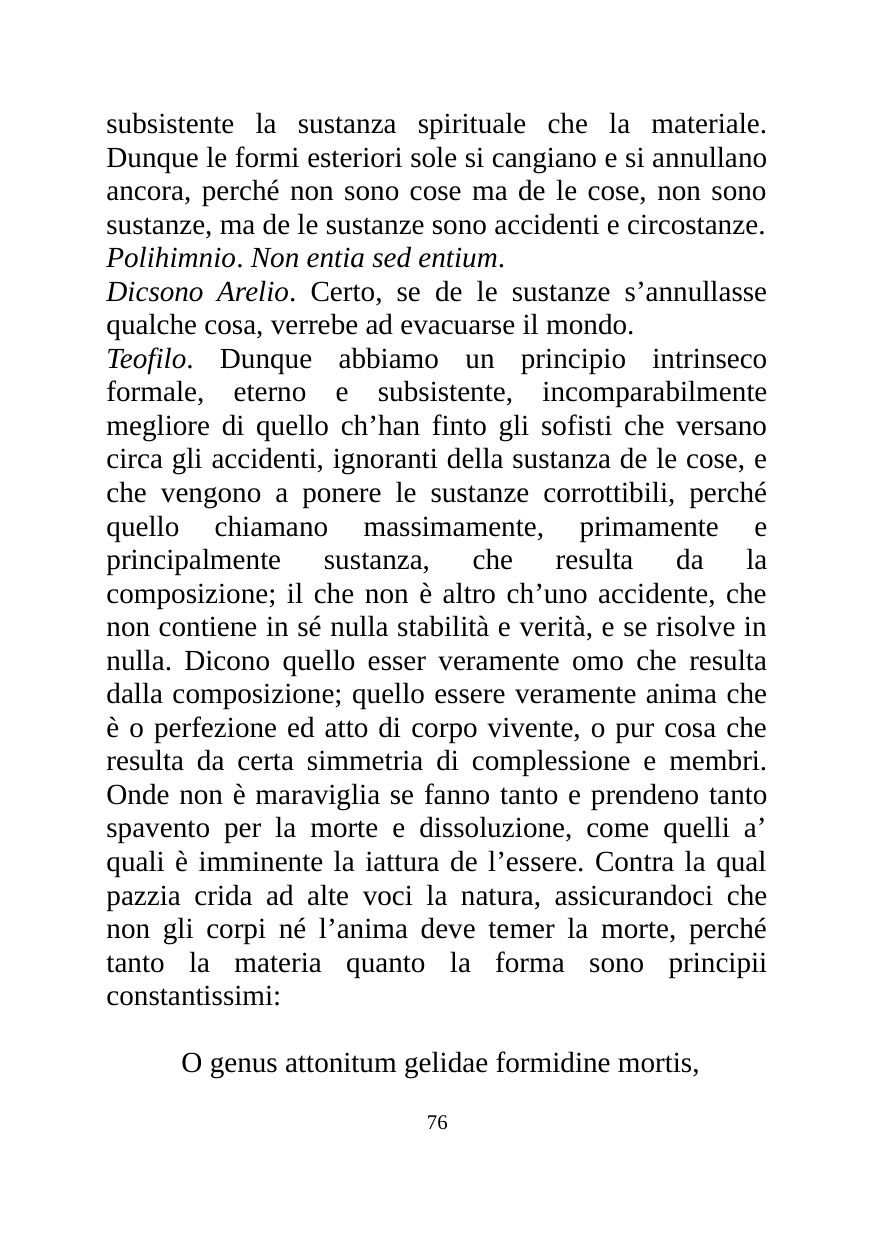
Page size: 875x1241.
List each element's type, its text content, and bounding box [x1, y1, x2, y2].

text Teofilo. Dunque abbiamo un principio intrinseco formale, eterno e subsistente, incomparabilmente megliore di quello ch’han finto gli sofisti che versano circa gli accidenti, ignoranti della sustanza de le cose, e che vengono a ponere le sustanze corrottibili, perché quello chiamano massimamente, primamente e principalmente sustanza, che resulta da la composizione; il che non è altro ch’uno accidente, che non contiene in sé nulla stabilità e verità, e se risolve in nulla. Dicono quello esser veramente omo che resulta dalla composizione; quello essere veramente anima che è o perfezione ed atto di corpo vivente, o pur cosa che resulta da certa simmetria di complessione e membri. Onde non è maraviglia se fanno tanto e prendeno tanto spavento per la morte e dissoluzione, come quelli a’ quali è imminente la iattura de l’essere. Contra la qual pazzia crida ad alte voci la natura, assicurandoci che non gli corpi né l’anima deve temer la morte, perché tanto la materia quanto la forma sono principii constantissimi: [106, 341, 768, 1012]
text subsistente la sustanza spirituale che la materiale. Dunque le formi esteriori sole si cangiano e si annullano ancora, perché non sono cose ma de le cose, non sono sustanze, ma de le sustanze sono accidenti e circostanze. [106, 106, 768, 240]
text Polihimnio. Non entia sed entium. [106, 240, 768, 274]
text O genus attonitum gelidae formidine mortis, [181, 1045, 768, 1079]
text Dicsono Arelio. Certo, se de le sustanze s’annullasse qualche cosa, verrebe ad evacuarse il mondo. [106, 274, 768, 341]
